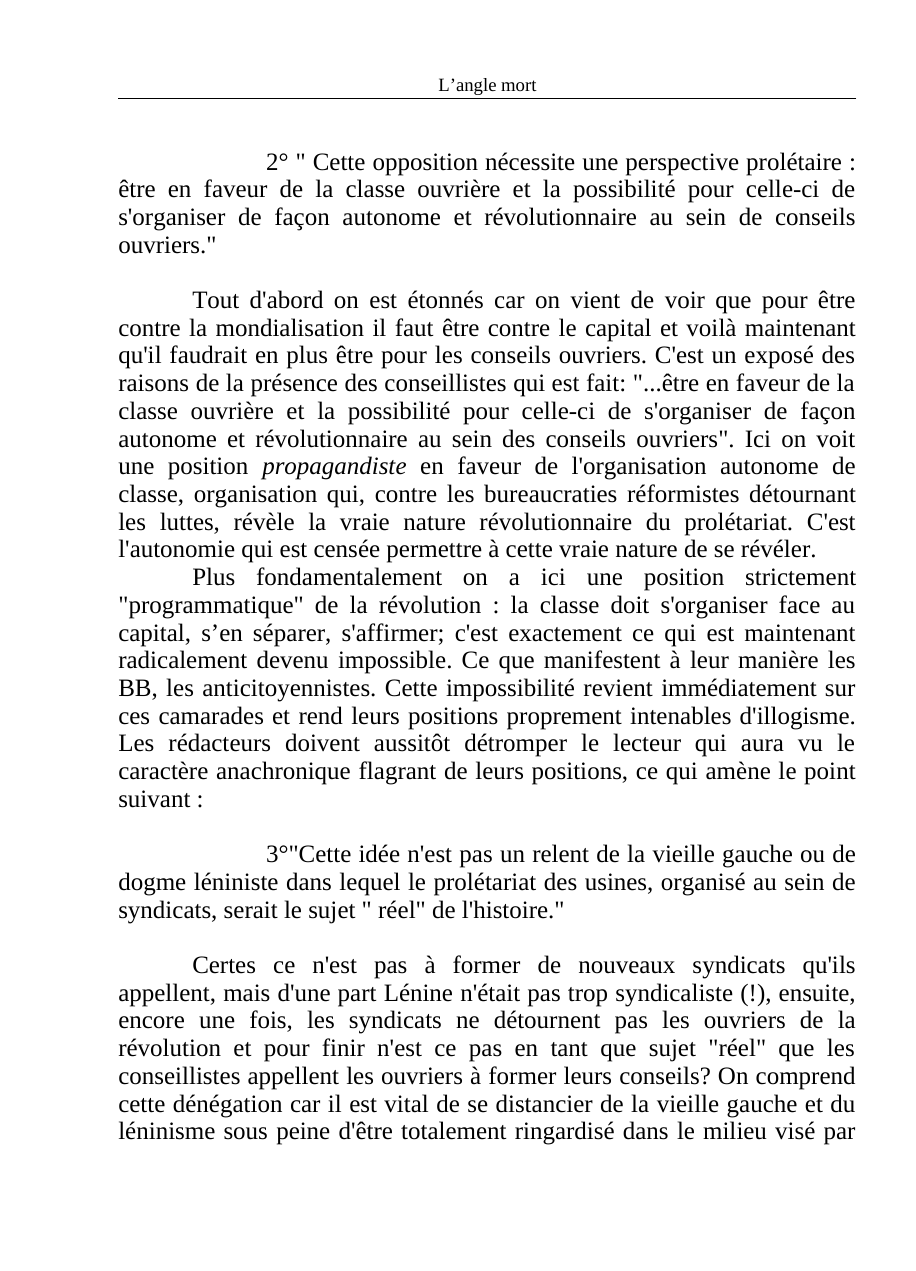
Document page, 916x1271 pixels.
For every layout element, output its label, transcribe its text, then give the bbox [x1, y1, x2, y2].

text 3°"Cette idée n'est pas un relent de la vieille gauche ou de dogme léniniste dans lequel le prolétariat des usines, organisé au sein de syndicats, serait le sujet " réel" de l'histoire." [118, 840, 856, 923]
text Tout d'abord on est étonnés car on vient de voir que pour être contre la mondialisation il faut être contre le capital et voilà maintenant qu'il faudrait en plus être pour les conseils ouvriers. C'est un exposé des raisons de la présence des conseillistes qui est fait: "...être en faveur de la classe ouvrière et la possibilité pour celle-ci de s'organiser de façon autonome et révolutionnaire au sein des conseils ouvriers". Ici on voit une position propagandiste en faveur de l'organisation autonome de classe, organisation qui, contre les bureaucraties réformistes détournant les luttes, révèle la vraie nature révolutionnaire du prolétariat. C'est l'autonomie qui est censée permettre à cette vraie nature de se révéler. [118, 286, 856, 563]
text Certes ce n'est pas à former de nouveaux syndicats qu'ils appellent, mais d'une part Lénine n'était pas trop syndicaliste (!), ensuite, encore une fois, les syndicats ne détournent pas les ouvriers de la révolution et pour finir n'est ce pas en tant que sujet "réel" que les conseillistes appellent les ouvriers à former leurs conseils? On comprend cette dénégation car il est vital de se distancier de la vieille gauche et du léninisme sous peine d'être totalement ringardisé dans le milieu visé par [118, 951, 856, 1145]
text 2° " Cette opposition nécessite une perspective prolétaire : être en faveur de la classe ouvrière et la possibilité pour celle-ci de s'organiser de façon autonome et révolutionnaire au sein de conseils ouvriers." [118, 148, 856, 258]
text Plus fondamentalement on a ici une position strictement "programmatique" de la révolution : la classe doit s'organiser face au capital, s’en séparer, s'affirmer; c'est exactement ce qui est maintenant radicalement devenu impossible. Ce que manifestent à leur manière les BB, les anticitoyennistes. Cette impossibilité revient immédiatement sur ces camarades et rend leurs positions proprement intenables d'illogisme. Les rédacteurs doivent aussitôt détromper le lecteur qui aura vu le caractère anachronique flagrant de leurs positions, ce qui amène le point suivant : [118, 563, 856, 813]
